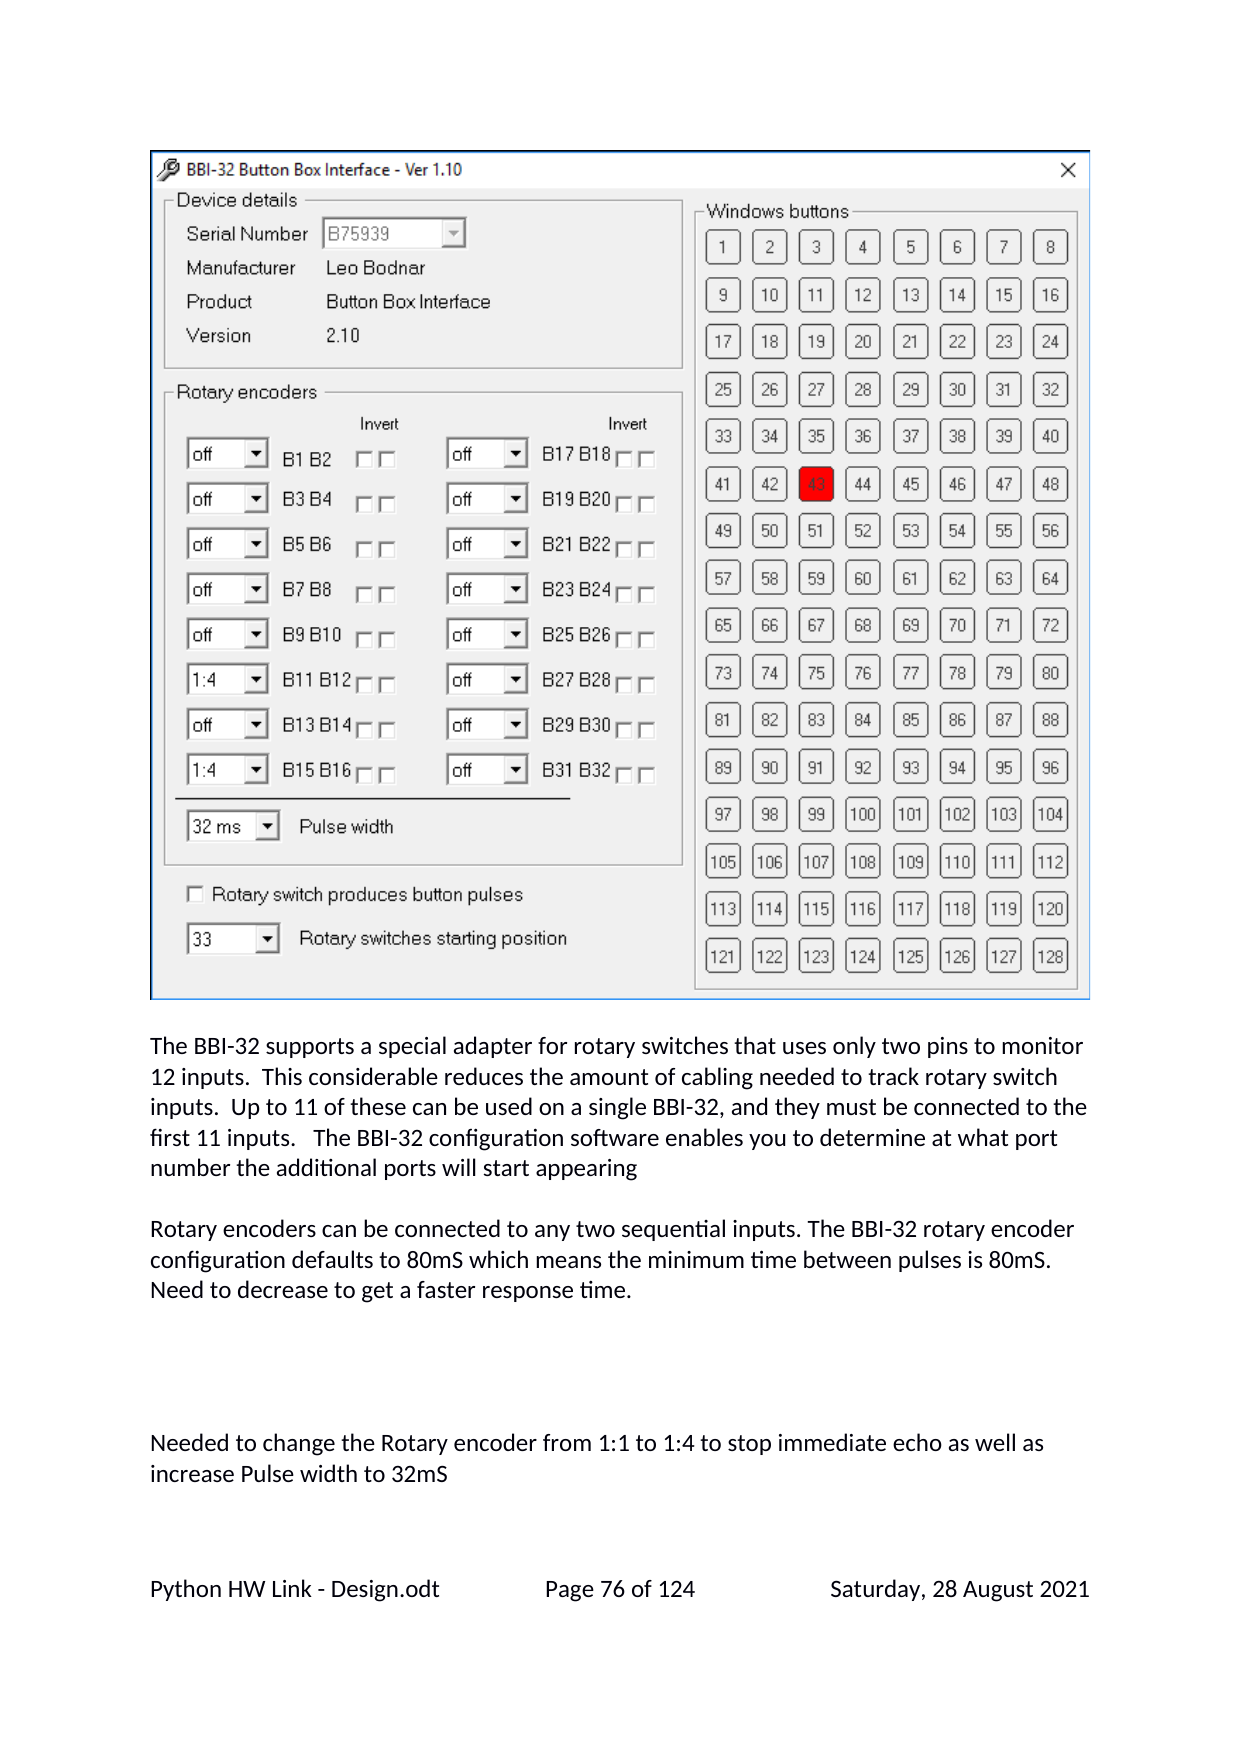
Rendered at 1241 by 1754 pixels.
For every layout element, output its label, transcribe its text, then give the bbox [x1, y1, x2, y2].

picture [150, 150, 1091, 1000]
text Needed to change the Rotary encoder from 1:1 to 1:4 to stop immediate echo as well as increase Pulse width to 32mS [150, 1427, 1090, 1488]
text The BBI-32 supports a special adapter for rotary switches that uses only two pins to monitor 12 inputs. This considerable reduces the amount of cabling needed to track rotary switch inputs. Up to 11 of these can be used on a single BBI-32, and they must be connected to the first 11 inputs. The BBI-32 configuration software enables you to determine at what port number the additional ports will start appearing [150, 1031, 1090, 1183]
text Rotary encoders can be connected to any two sequential inputs. The BBI-32 rotary encoder configuration defaults to 80mS which means the minimum time between pulses is 80mS. Need to decrease to get a faster response time. [150, 1214, 1090, 1305]
